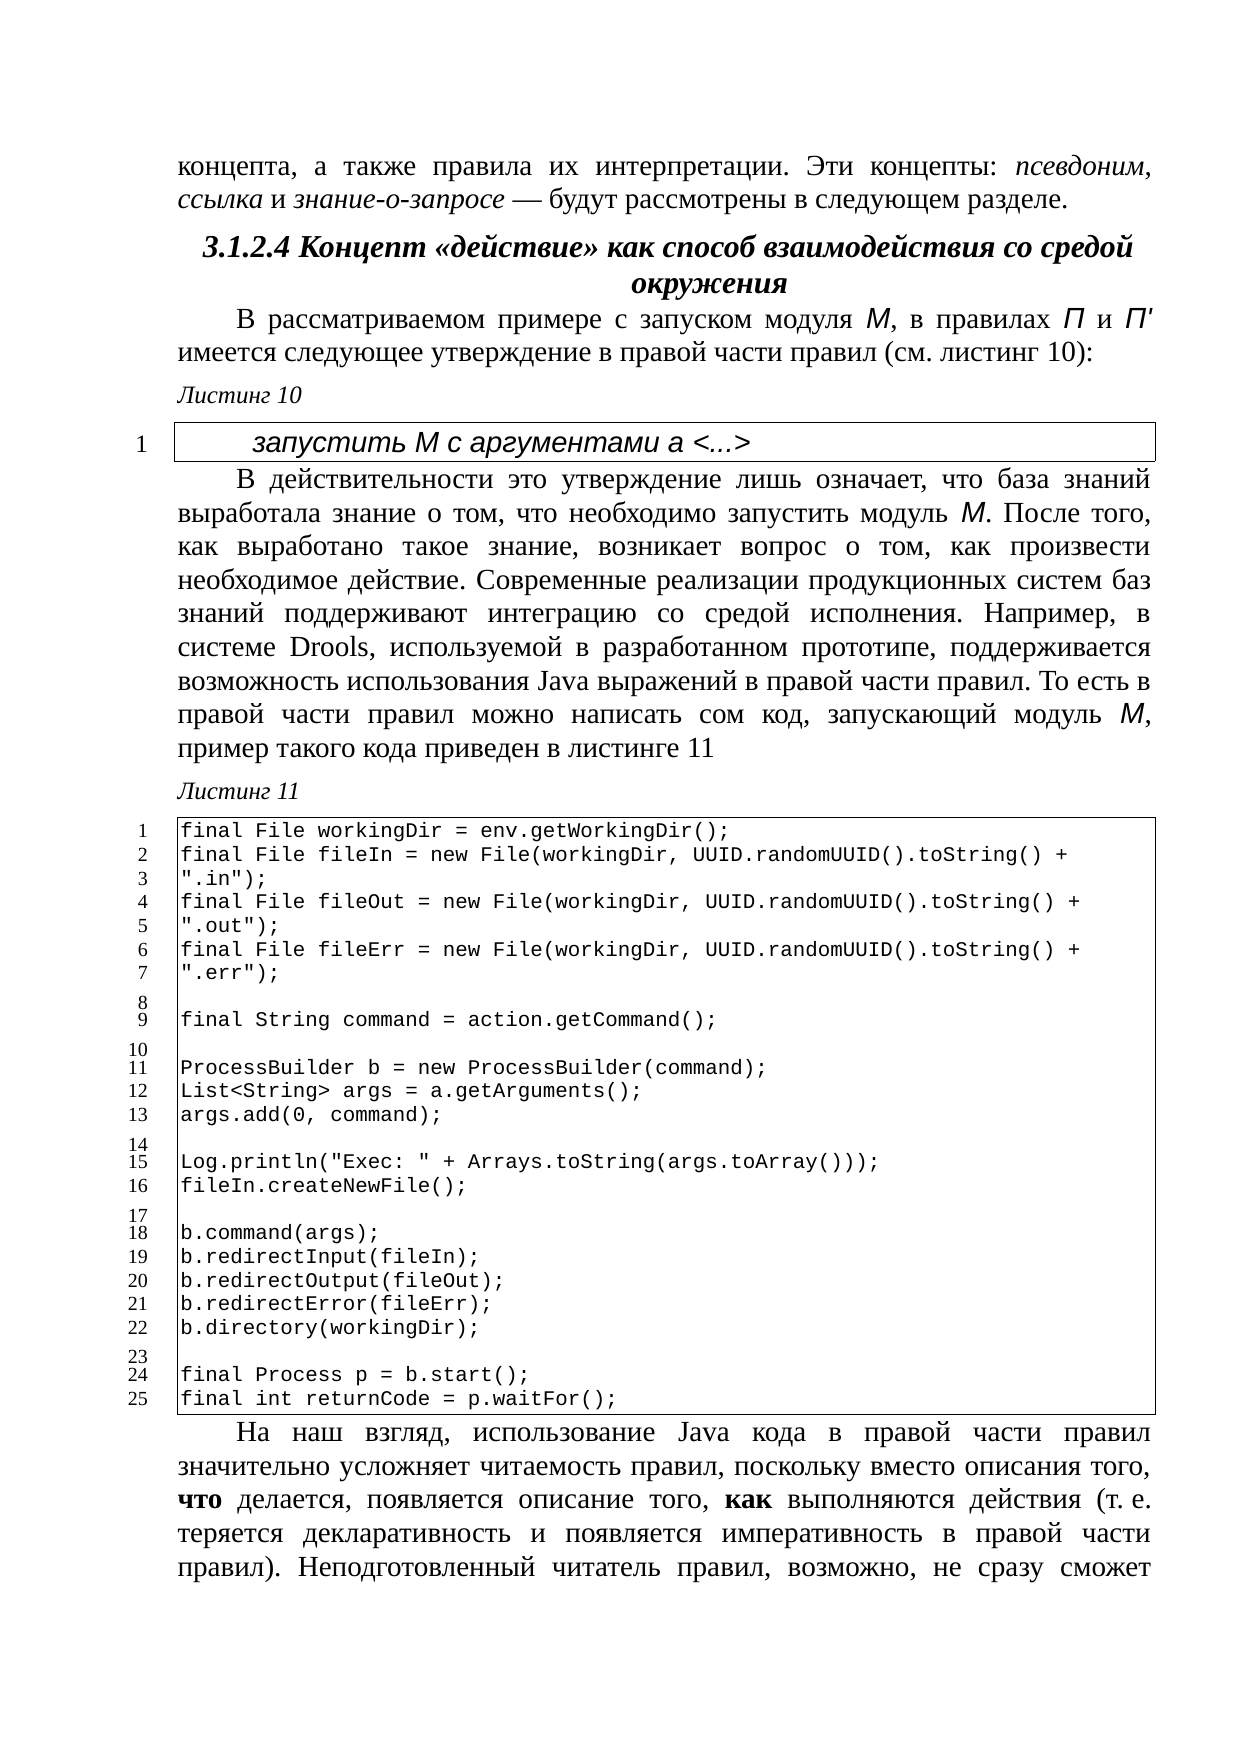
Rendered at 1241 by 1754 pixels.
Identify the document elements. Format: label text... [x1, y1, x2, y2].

text fileIn.createNewFile(); [178, 1172, 1155, 1199]
subtitle Концепт «действие» как способ взаимодействия со средой окружения [177, 227, 1152, 301]
text final File fileOut = new File(workingDir, UUID.randomUUID().toString() + ".out"); [178, 888, 1155, 935]
text final int returnCode = p.waitFor(); [178, 1385, 1155, 1414]
text List<String> args = a.getArguments(); [178, 1077, 1155, 1101]
text args.add(0, command); [178, 1101, 1155, 1128]
text final File fileErr = new File(workingDir, UUID.randomUUID().toString() + ".err"); [178, 935, 1155, 986]
text Log.println("Exec: " + Arrays.toString(args.toArray())); [178, 1148, 1155, 1172]
text final String command = action.getCommand(); [178, 1006, 1155, 1033]
text Листинг 10 [177, 380, 1152, 409]
text ProcessBuilder b = new ProcessBuilder(command); [178, 1054, 1155, 1077]
text final File workingDir = env.getWorkingDir(); [178, 818, 1155, 841]
text В рассматриваемом примере с запуском модуля М, в правилах П и П' имеется следующее утверждение в правой части правил (см. листинг 10): [177, 301, 1152, 368]
text final Process p = b.start(); [178, 1361, 1155, 1385]
text запустить М с аргументами а <...> [175, 423, 1155, 461]
text На наш взгляд, использование Java кода в правой части правил значительно усложняет читаемость правил, поскольку вместо описания того, что делается, появляется описание того, как выполняются действия (т. е. теряется декларативность и появляется императивность в правой части правил). Неподготовленный читатель правил, возможно, не сразу сможет [177, 1415, 1152, 1582]
text b.redirectInput(fileIn); [178, 1243, 1155, 1266]
text b.redirectOutput(fileOut); [178, 1266, 1155, 1290]
text В действительности это утверждение лишь означает, что база знаний выработала знание о том, что необходимо запустить модуль М. После того, как выработано такое знание, возникает вопрос о том, как произвести необходимое действие. Современные реализации продукционных систем баз знаний поддерживают интеграцию со средой исполнения. Например, в системе Drools, используемой в разработанном прототипе, поддерживается возможность использования Java выражений в правой части правил. То есть в правой части правил можно написать сом код, запускающий модуль М, пример такого кода приведен в листинге 11 [177, 462, 1152, 763]
text концепта, а также правила их интерпретации. Эти концепты: псевдоним, ссылка и знание-о-запросе — будут рассмотрены в следующем разделе. [177, 148, 1152, 215]
text b.redirectError(fileErr); [178, 1290, 1155, 1314]
text b.directory(workingDir); [178, 1314, 1155, 1341]
text final File fileIn = new File(workingDir, UUID.randomUUID().toString() + ".in"); [178, 841, 1155, 888]
text b.command(args); [178, 1219, 1155, 1243]
text Листинг 11 [177, 776, 1152, 805]
